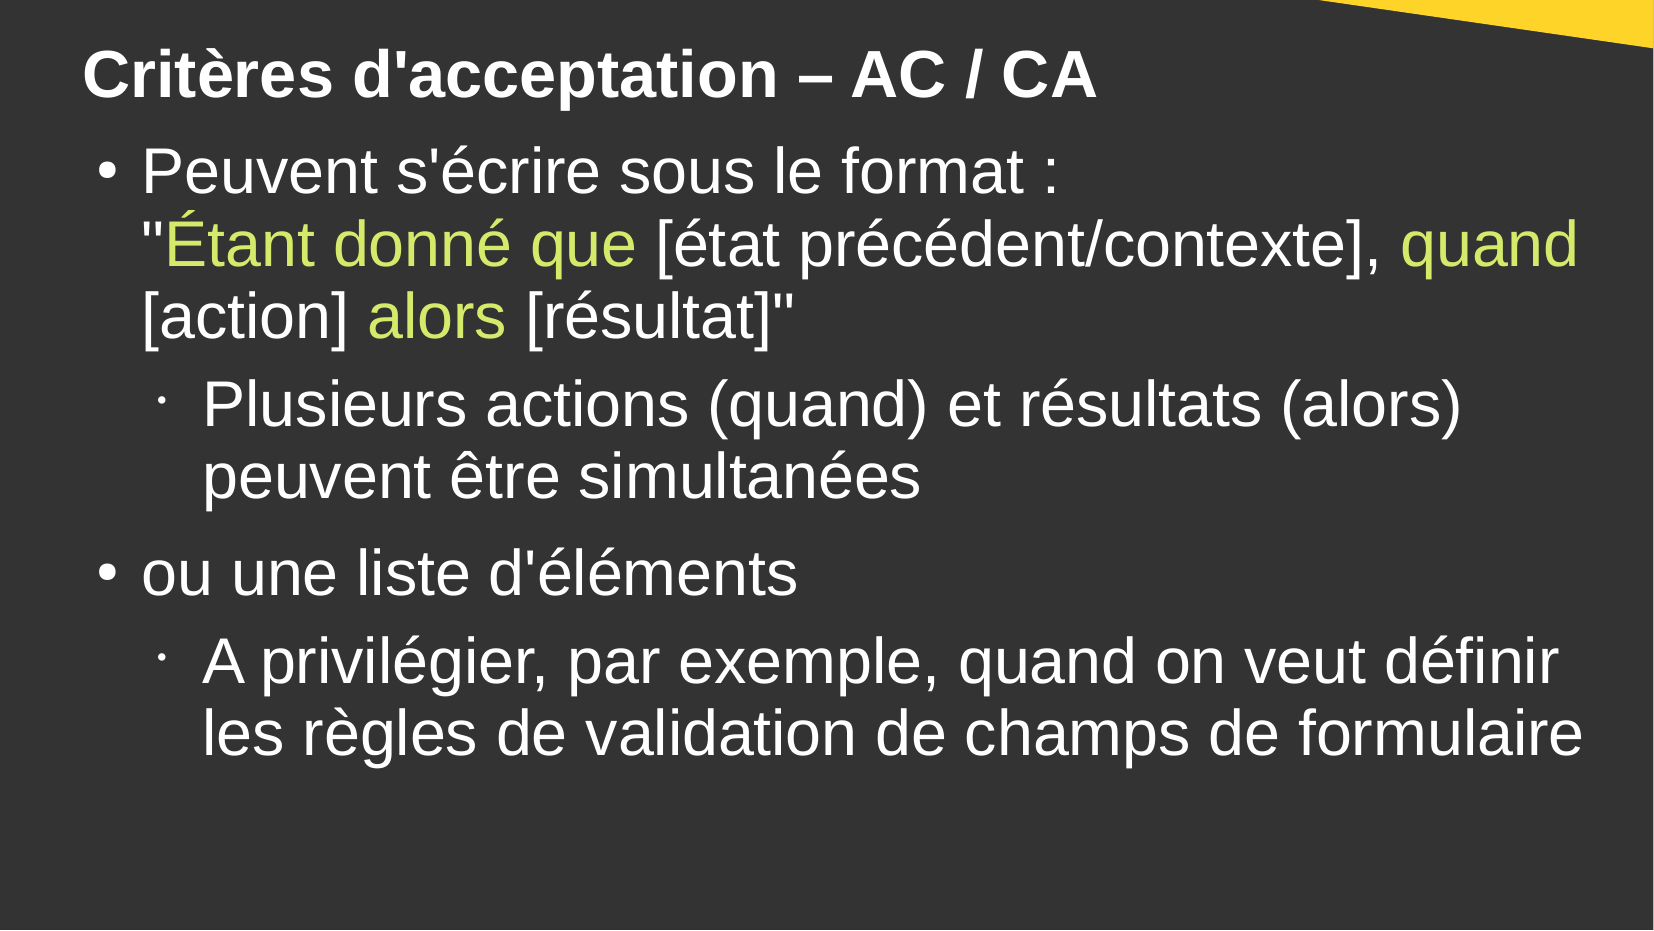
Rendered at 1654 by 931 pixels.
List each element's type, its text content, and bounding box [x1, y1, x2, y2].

list Peuvent s'écrire sous le format : "Étant donné que [état précédent/contexte], quand [action] alors [résultat]" Plusieurs actions (quand) et résultats (alors) peuvent être simultanées ou une liste d'éléments A privilégier, par exemple, quand on veut définir les règles de validation de champs de formulaire [80, 135, 1620, 839]
title Critères d'acceptation – AC / CA [82, 37, 1571, 122]
text_box [1318, 0, 1654, 49]
